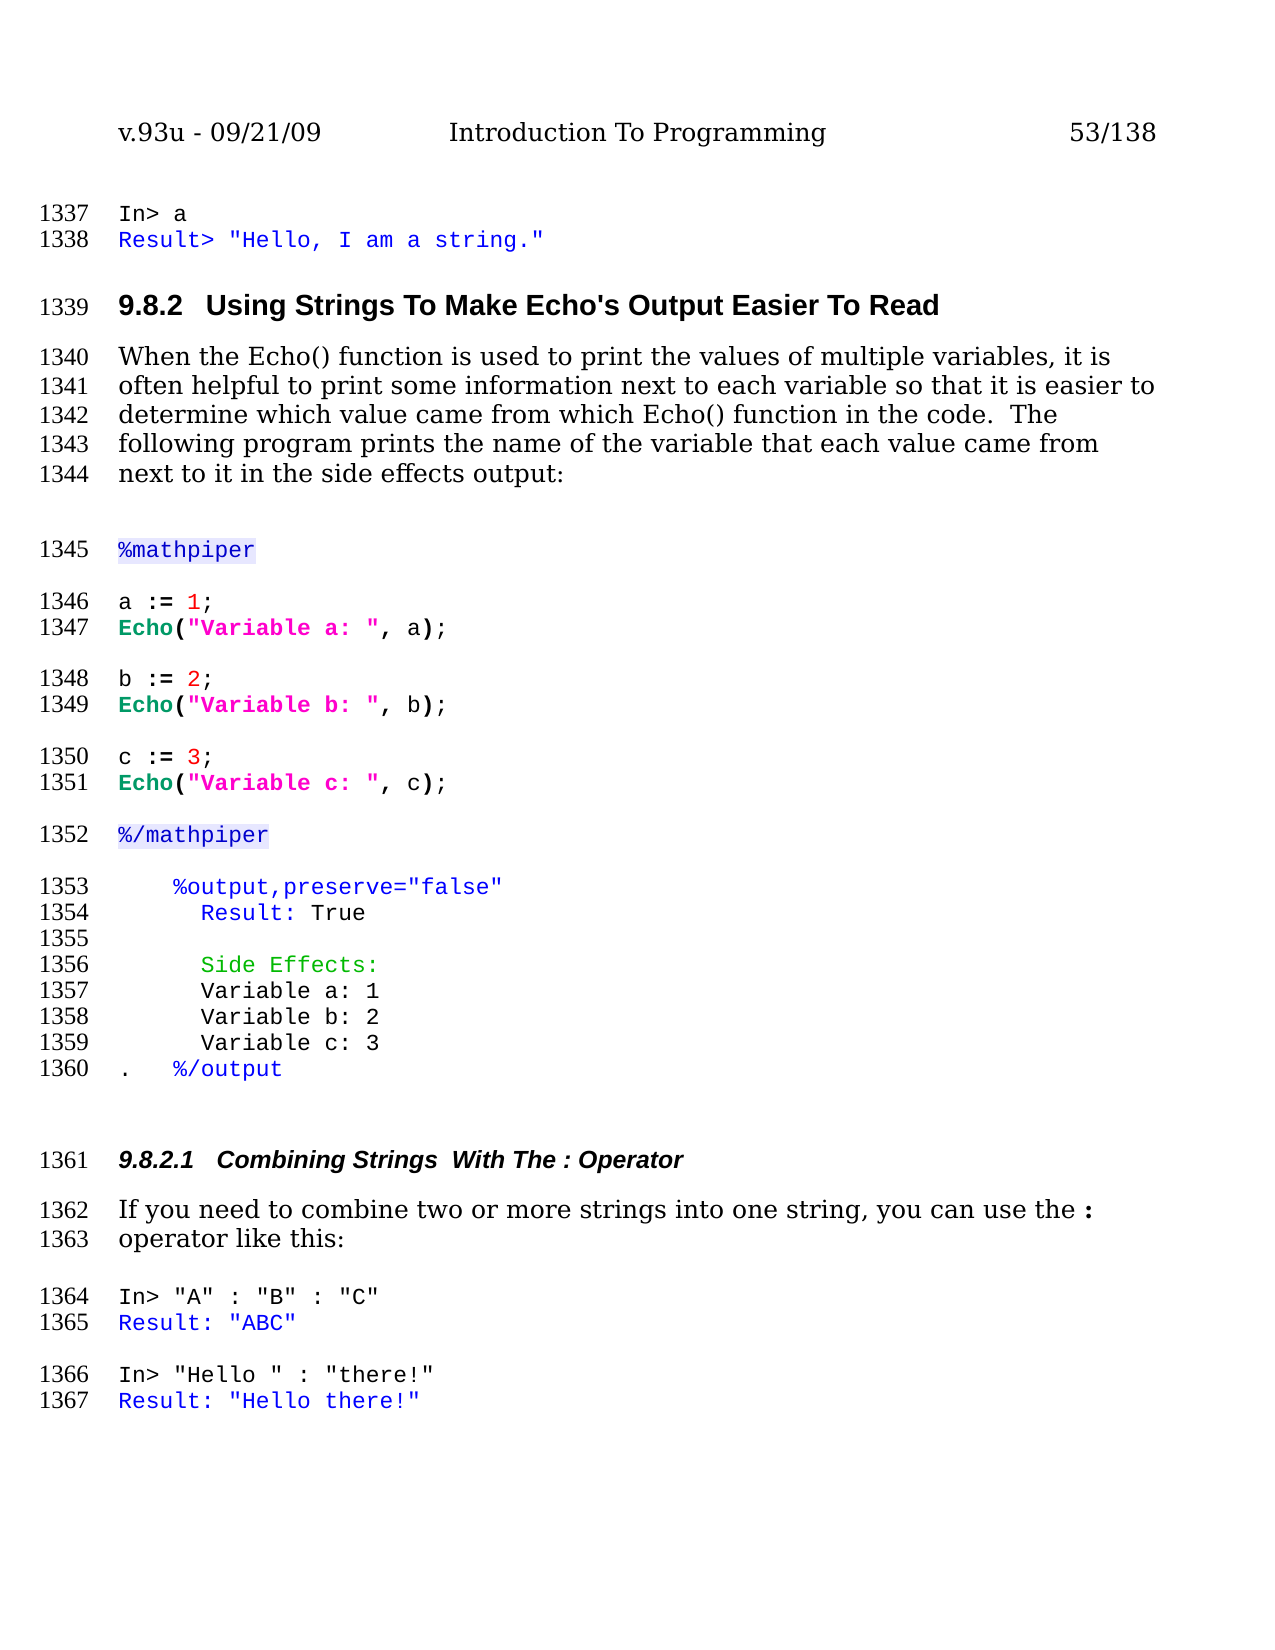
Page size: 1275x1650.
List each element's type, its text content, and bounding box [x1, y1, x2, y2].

text %/mathpiper [118, 823, 1157, 849]
text If you need to combine two or more strings into one string, you can use the : operator like this: [118, 1195, 1157, 1253]
text Result: True [118, 901, 1157, 927]
text Variable c: 3 [118, 1031, 1157, 1057]
text In> "A" : "B" : "C" [118, 1285, 1157, 1311]
text . %/output [118, 1057, 1157, 1083]
text Side Effects: [118, 953, 1157, 979]
text b := 2; [118, 668, 1157, 694]
text When the Echo() function is used to print the values of multiple variables, it is often helpful to print some information next to each variable so that it is easier to determine which value came from which Echo() function in the code. The following program prints the name of the variable that each value came from next to it in the side effects output: [118, 342, 1157, 488]
text Result: "ABC" [118, 1311, 1157, 1337]
text Echo("Variable a: ", a); [118, 616, 1157, 642]
text %mathpiper [118, 538, 1157, 564]
text Result> "Hello, I am a string." [118, 229, 1157, 254]
text In> "Hello " : "there!" [118, 1363, 1157, 1389]
text a := 1; [118, 590, 1157, 616]
text c := 3; [118, 746, 1157, 772]
text Result: "Hello there!" [118, 1389, 1157, 1415]
text Echo("Variable c: ", c); [118, 772, 1157, 797]
text Echo("Variable b: ", b); [118, 694, 1157, 720]
subtitle Using Strings To Make Echo's Output Easier To Read [118, 288, 1157, 321]
subtitle Combining Strings With The : Operator [118, 1145, 1157, 1174]
text Variable a: 1 [118, 979, 1157, 1005]
text Variable b: 2 [118, 1005, 1157, 1031]
text %output,preserve="false" [118, 875, 1157, 901]
text In> a [118, 203, 1157, 229]
